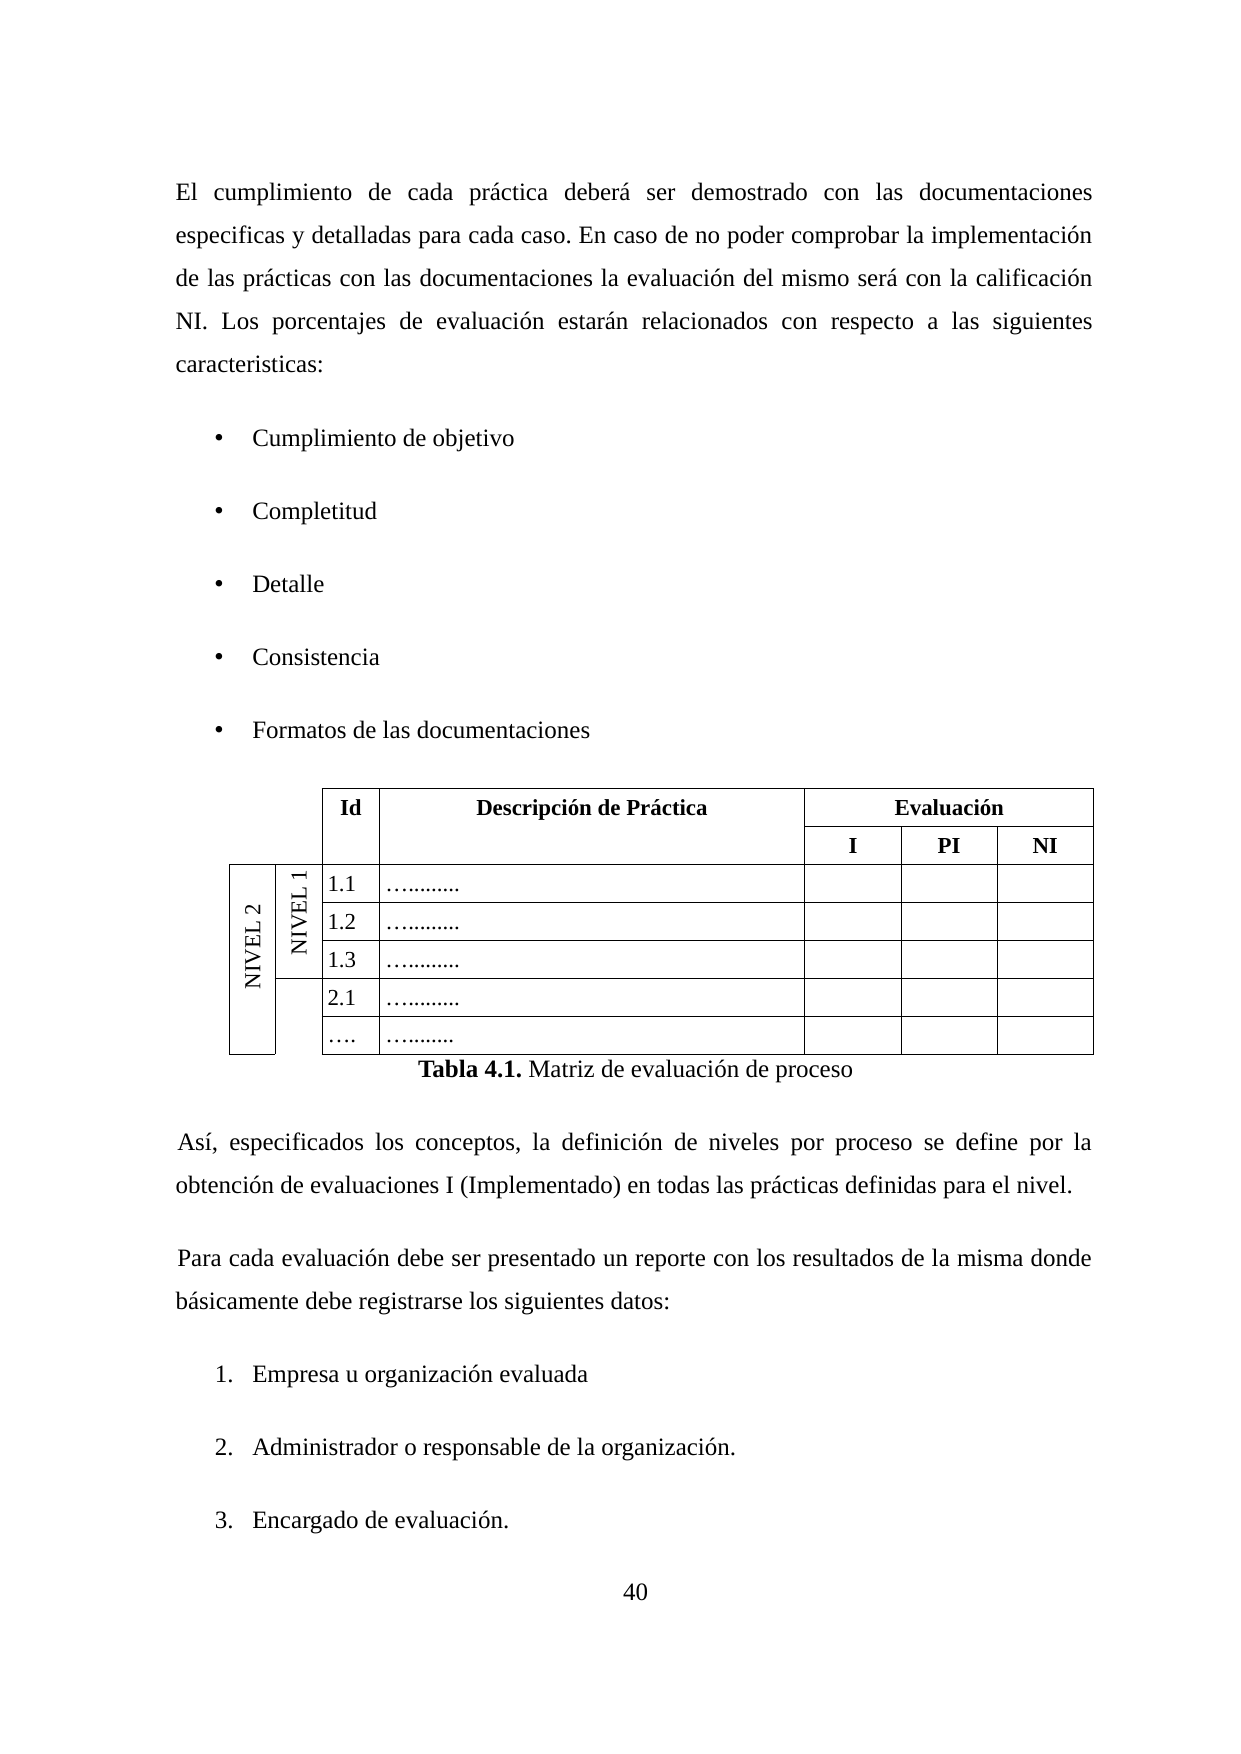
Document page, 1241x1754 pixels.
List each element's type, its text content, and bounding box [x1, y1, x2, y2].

table_header Id [323, 789, 379, 864]
table_cell NI [998, 827, 1093, 864]
table_header Descripción de Práctica [380, 789, 804, 864]
text Para cada evaluación debe ser presentado un reporte con los resultados de la misma donde básicamente debe registrarse los siguientes datos: [175, 1243, 1093, 1315]
table_cell [998, 903, 1093, 940]
text Así, especificados los conceptos, la definición de niveles por proceso se define por la obtención de evaluaciones I (Implementado) en todas las prácticas definidas para el nivel. [175, 1127, 1093, 1199]
table_cell [902, 903, 997, 940]
list Administrador o responsable de la organización. [214, 1432, 1093, 1461]
table_cell [276, 1016, 322, 1054]
text Tabla 4.1. Matriz de evaluación de proceso [175, 1054, 1093, 1082]
table_cell [902, 1017, 997, 1054]
table_cell …......... [380, 903, 804, 940]
table_cell NIVEL 1 [276, 865, 322, 978]
list Consistencia [214, 642, 1093, 671]
table_cell [805, 979, 901, 1016]
table_cell I [805, 827, 901, 864]
table_cell 2.1 [323, 979, 379, 1016]
table_cell [276, 979, 322, 1016]
table_cell [998, 941, 1093, 978]
table_header [229, 788, 275, 864]
table_cell …......... [380, 941, 804, 978]
table_cell 1.1 [323, 865, 379, 902]
table_cell [998, 1017, 1093, 1054]
list Cumplimiento de objetivo [214, 423, 1093, 451]
table_cell [805, 941, 901, 978]
table_cell [998, 865, 1093, 902]
list Completitud [214, 496, 1093, 524]
list Detalle [214, 569, 1093, 598]
list Encargado de evaluación. [214, 1506, 1093, 1534]
table_cell PI [902, 827, 997, 864]
table_cell [998, 979, 1093, 1016]
list Empresa u organización evaluada [214, 1359, 1093, 1388]
table_cell NIVEL 2 [230, 865, 275, 1054]
table_cell …........ [380, 1017, 804, 1054]
table_cell 1.3 [323, 941, 379, 978]
table_cell [805, 903, 901, 940]
table_cell …. [323, 1017, 379, 1054]
table_header Evaluación [805, 789, 1093, 826]
table_cell [902, 865, 997, 902]
table_cell [805, 1017, 901, 1054]
table_cell [902, 979, 997, 1016]
table_cell …......... [380, 865, 804, 902]
table_cell [805, 865, 901, 902]
table_cell [902, 941, 997, 978]
table_cell …......... [380, 979, 804, 1016]
table_cell 1.2 [323, 903, 379, 940]
table_header [275, 788, 322, 864]
list Formatos de las documentaciones [214, 715, 1093, 744]
list El cumplimiento de cada práctica deberá ser demostrado con las documentaciones especificas y detalladas para cada caso. En caso de no poder comprobar la implementación de las prácticas con las documentaciones la evaluación del mismo será con la calificación NI. Los porcentajes de evaluación estarán relacionados con respecto a las siguientes caracteristicas: [175, 177, 1093, 378]
